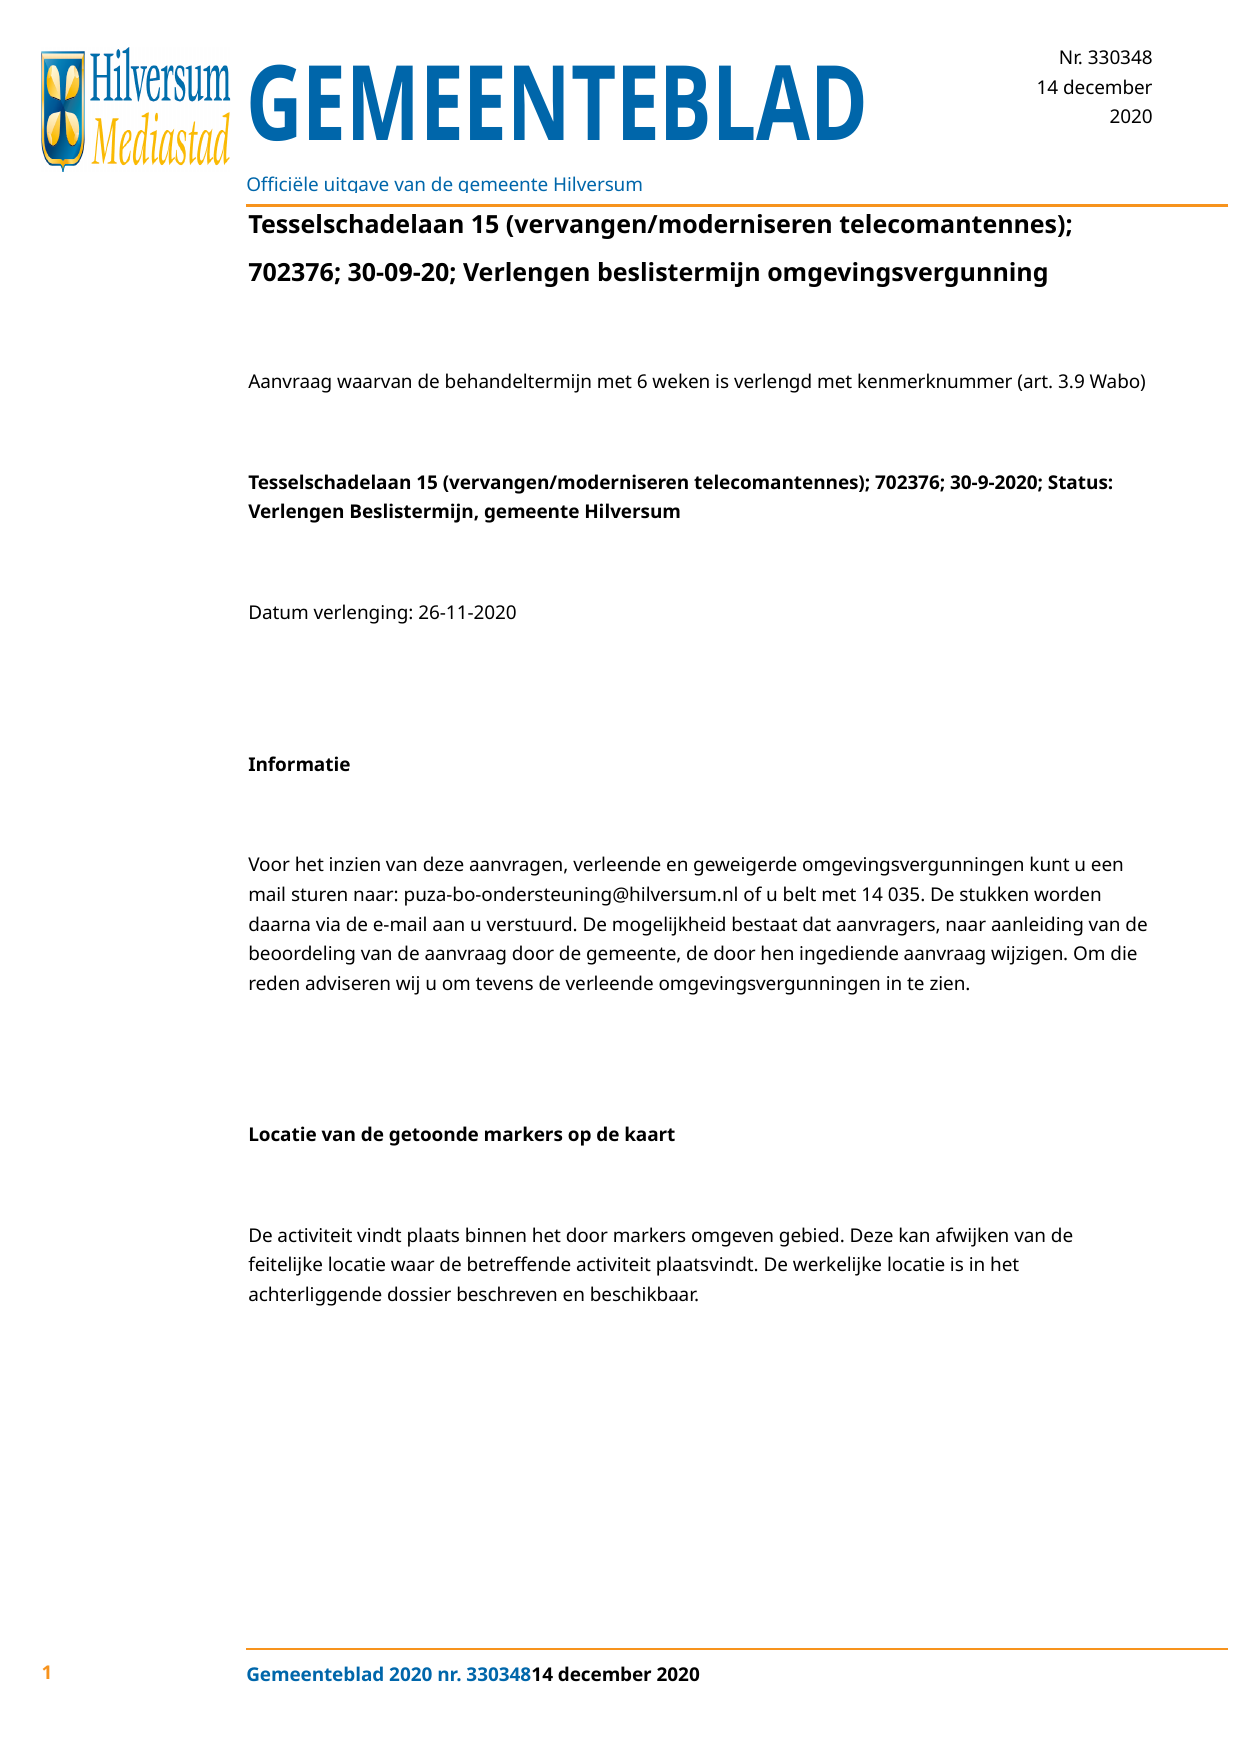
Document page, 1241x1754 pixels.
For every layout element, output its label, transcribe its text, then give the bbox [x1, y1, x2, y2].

text Voor het inzien van deze aanvragen, verleende en geweigerde omgevingsvergunningen kunt u een mail sturen naar: puza-bo-ondersteuning@hilversum.nl of u belt met 14 035. De stukken worden daarna via de e-mail aan u verstuurd. De mogelijkheid bestaat dat aanvragers, naar aanleiding van de beoordeling van de aanvraag door de gemeente, de door hen ingediende aanvraag wijzigen. Om die reden adviseren wij u om tevens de verleende omgevingsvergunningen in te zien. [248, 852, 1152, 996]
text De activiteit vindt plaats binnen het door markers omgeven gebied. Deze kan afwijken van de feitelijke locatie waar de betreffende activiteit plaatsvindt. De werkelijke locatie is in het achterliggende dossier beschreven en beschikbaar. [248, 1222, 1152, 1307]
text Locatie van de getoonde markers op de kaart [248, 1121, 1152, 1147]
text Aanvraag waarvan de behandeltermijn met 6 weken is verlengd met kenmerknummer (art. 3.9 Wabo) [248, 368, 1152, 394]
text Informatie [248, 751, 1152, 777]
text Tesselschadelaan 15 (vervangen/moderniseren telecomantennes); 702376; 30-09-20; Verlengen beslistermijn omgevingsvergunning [248, 207, 1152, 288]
text Tesselschadelaan 15 (vervangen/moderniseren telecomantennes); 702376; 30-9-2020; Status: Verlengen Beslistermijn, gemeente Hilversum [248, 469, 1152, 524]
picture [41, 47, 231, 172]
text Datum verlenging: 26-11-2020 [248, 599, 1152, 625]
